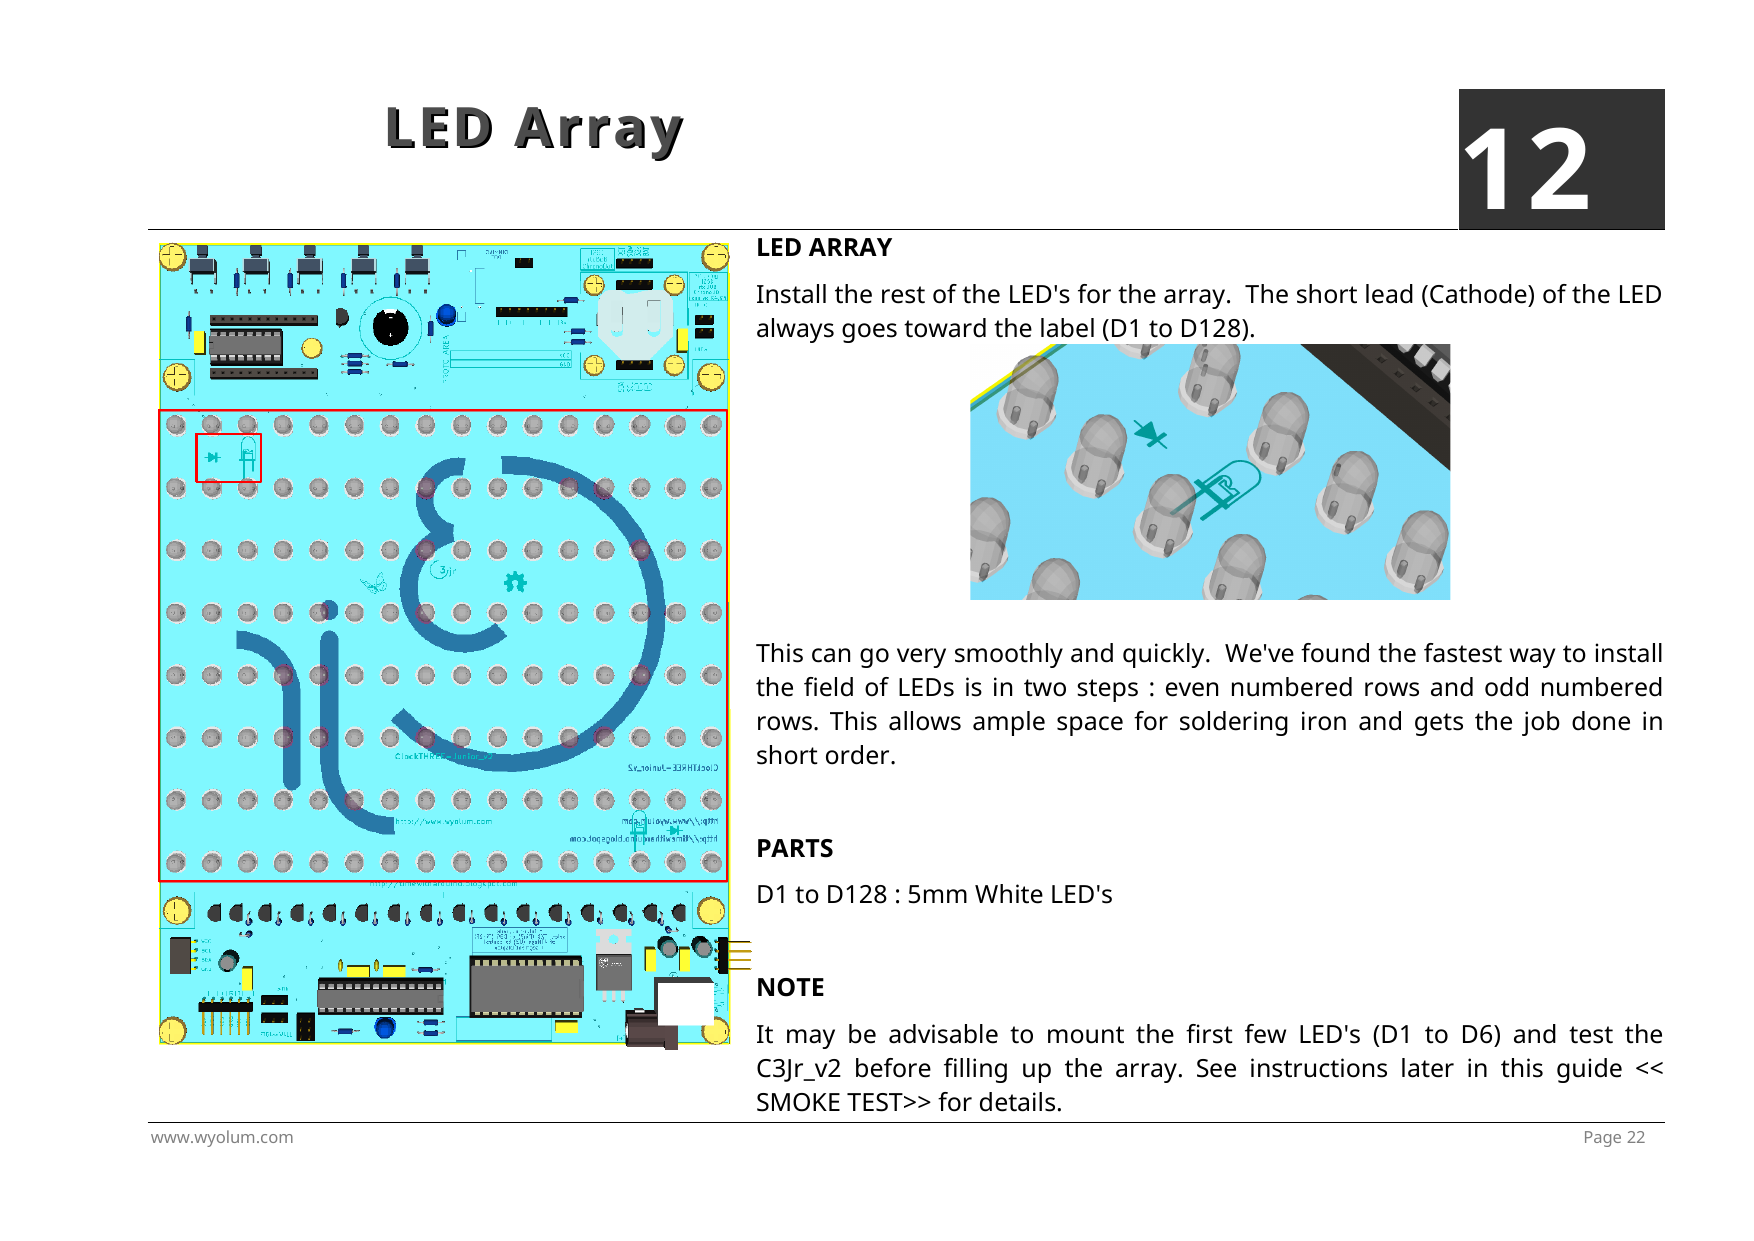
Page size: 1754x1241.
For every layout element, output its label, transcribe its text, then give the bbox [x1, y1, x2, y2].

picture [147, 230, 756, 1067]
table_cell [148, 183, 354, 229]
table_header LED Array [354, 89, 1458, 183]
table_header 12 [1459, 89, 1665, 229]
picture [970, 344, 1451, 600]
table_header LED ARRAY Install the rest of the LED's for the array. The short lead (Cathode) of the LED always goes toward the label (D1 to D128). This can go very smoothly and quickly. We've found the fastest way to install the field of LEDs is in two steps : even numbered rows and odd numbered rows. This allows ample space for soldering iron and gets the job done in short order. PARTS D1 to D128 : 5mm White LED's NOTE It may be advisable to mount the first few LED's (D1 to D6) and test the C3Jr_v2 before filling up the array. See instructions later in this guide << SMOKE TEST>> for details. [756, 230, 1665, 1118]
table_header [148, 1067, 756, 1118]
table_header [148, 89, 354, 183]
table_cell [354, 183, 1458, 229]
